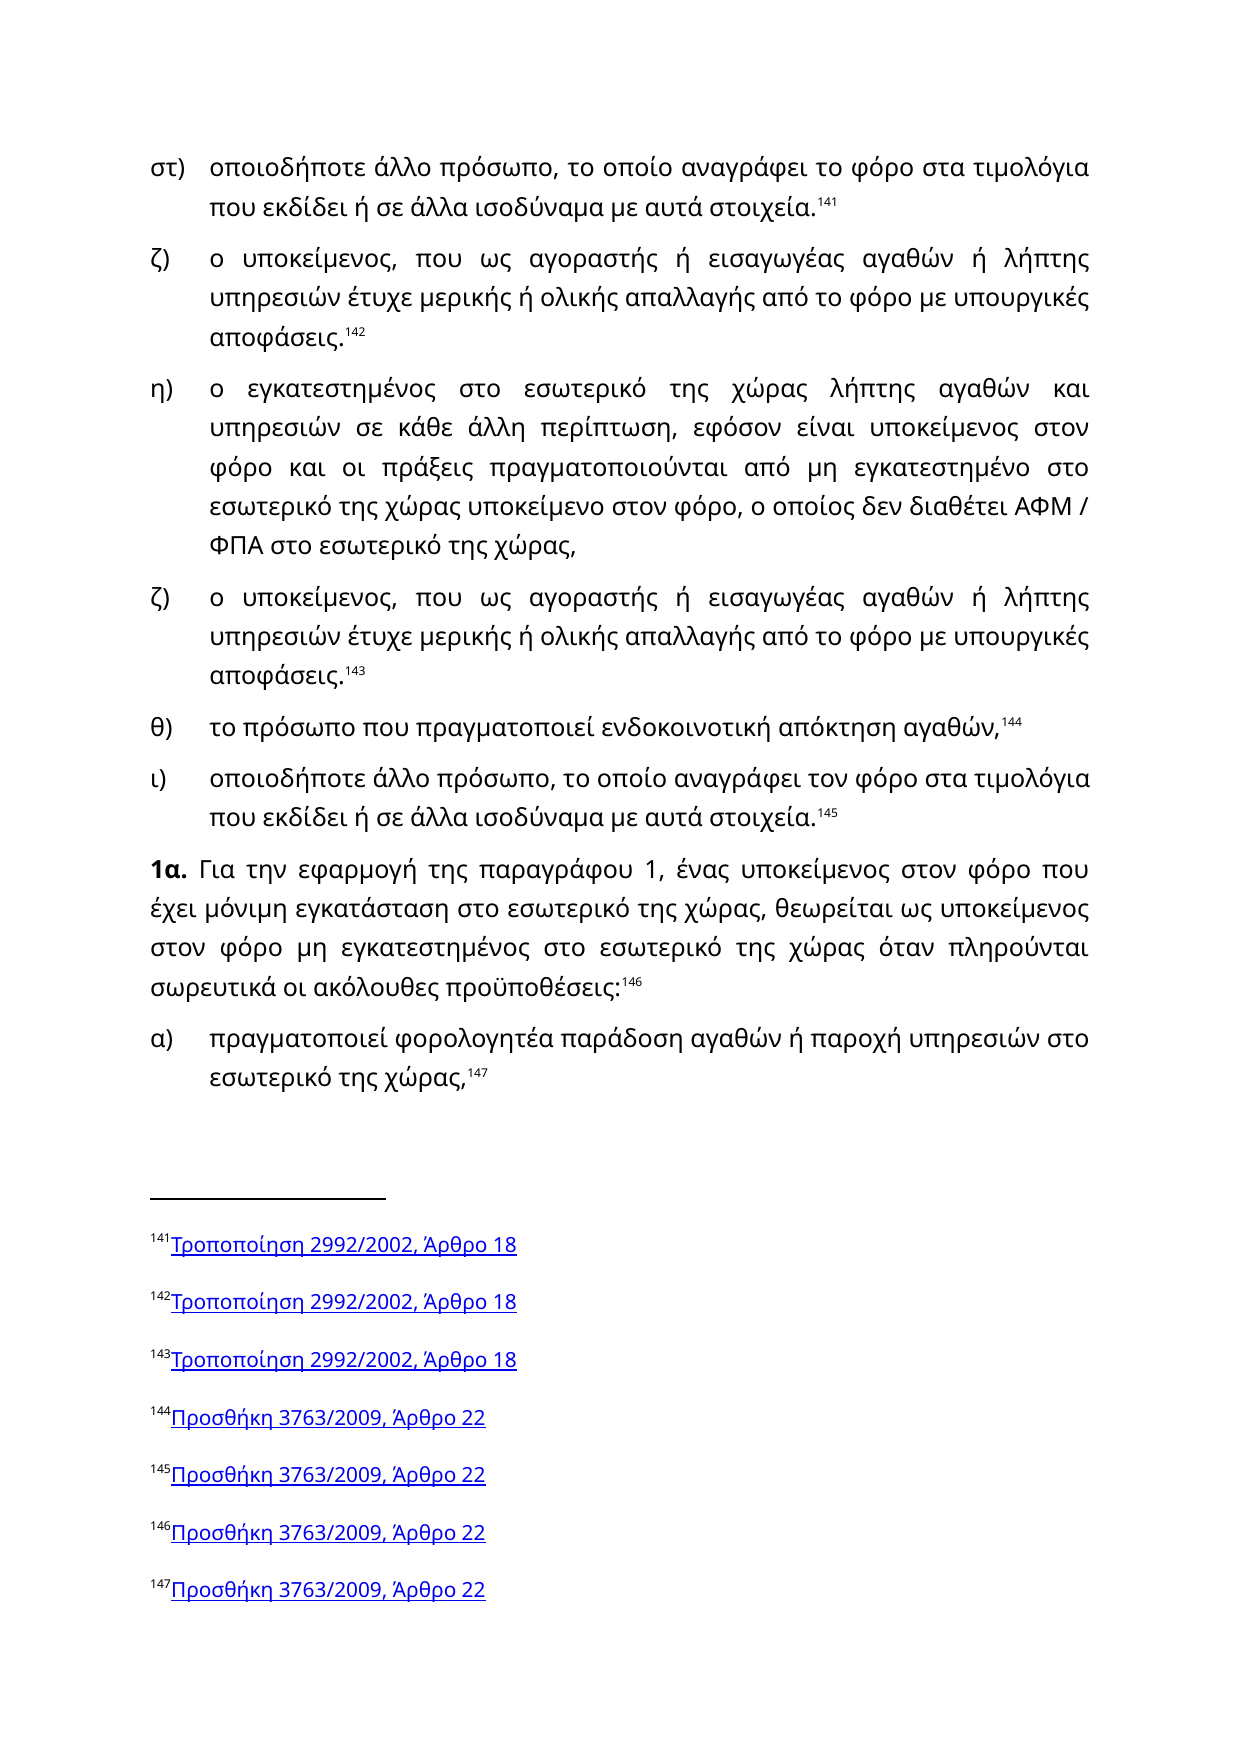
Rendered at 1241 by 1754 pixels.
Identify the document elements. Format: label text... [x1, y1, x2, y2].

list ι) οποιοδήποτε άλλο πρόσωπο, το οποίο αναγρά­φει τον φόρο στα τιμολόγια που εκδίδει ή σε άλλα ισοδύναμα με αυτά στοιχεία. [150, 761, 1090, 834]
text Τροποποίηση 2992/2002, Άρθρο 18 [150, 1287, 1090, 1316]
list η) ο εγκατεστημένος στο εσωτερικό της χώρας λήπτης αγαθών και υπηρεσιών σε κάθε άλλη περίπτωση, εφόσον είναι υποκείμενος στον φόρο και οι πράξεις πραγματοποιούνται από μη εγκατεστημένο στο εσωτερικό της χώρας υποκείμενο στον φόρο, ο οποίος δεν διαθέτει ΑΦΜ / ΦΠΑ στο εσωτερικό της χώρας, [150, 371, 1090, 562]
list θ) το πρόσωπο που πραγματοποιεί ενδοκοινοτική απόκτηση αγαθών, [150, 709, 1090, 743]
text Προσθήκη 3763/2009, Άρθρο 22 [150, 1403, 1090, 1431]
list ζ) ο υποκείμενος, που ως αγοραστής ή εισαγωγέας αγαθών ή λήπτης υπηρεσιών έτυχε μερικής ή ολικής απαλλαγής από το φόρο με υπουργικές αποφάσεις. [150, 579, 1090, 692]
text Προσθήκη 3763/2009, Άρθρο 22 [150, 1460, 1090, 1489]
list ζ) ο υποκείμενος, που ως αγοραστής ή εισαγωγέας αγαθών ή λήπτης υπηρεσιών έτυχε μερικής ή ολικής απαλλαγής από το φόρο με υπουργικές αποφάσεις. [150, 241, 1090, 353]
text Προσθήκη 3763/2009, Άρθρο 22 [150, 1576, 1090, 1604]
text Προσθήκη 3763/2009, Άρθρο 22 [150, 1518, 1090, 1546]
list στ) οποιοδήποτε άλλο πρόσωπο, το οποίο αναγράφει το φόρο στα τιμολόγια που εκδίδει ή σε άλλα ισοδύναμα με αυτά στοιχεία. [150, 150, 1090, 223]
text Τροποποίηση 2992/2002, Άρθρο 18 [150, 1230, 1090, 1258]
list α) πραγματοποιεί φορολογητέα παράδοση αγαθών ή παροχή υπηρεσιών στο εσωτερικό της χώρας, [150, 1021, 1090, 1094]
text 1α. Για την εφαρμογή της παραγράφου 1, ένας υποκείμενος στον φόρο που έχει μόνιμη εγκατάσταση στο εσωτερικό της χώρας, θεωρείται ως υποκείμενος στον φόρο μη εγκατεστημένος στο εσωτερικό της χώρας όταν πληρούνται σωρευτικά οι ακόλουθες προϋποθέσεις: [150, 852, 1090, 1003]
text Τροποποίηση 2992/2002, Άρθρο 18 [150, 1345, 1090, 1373]
